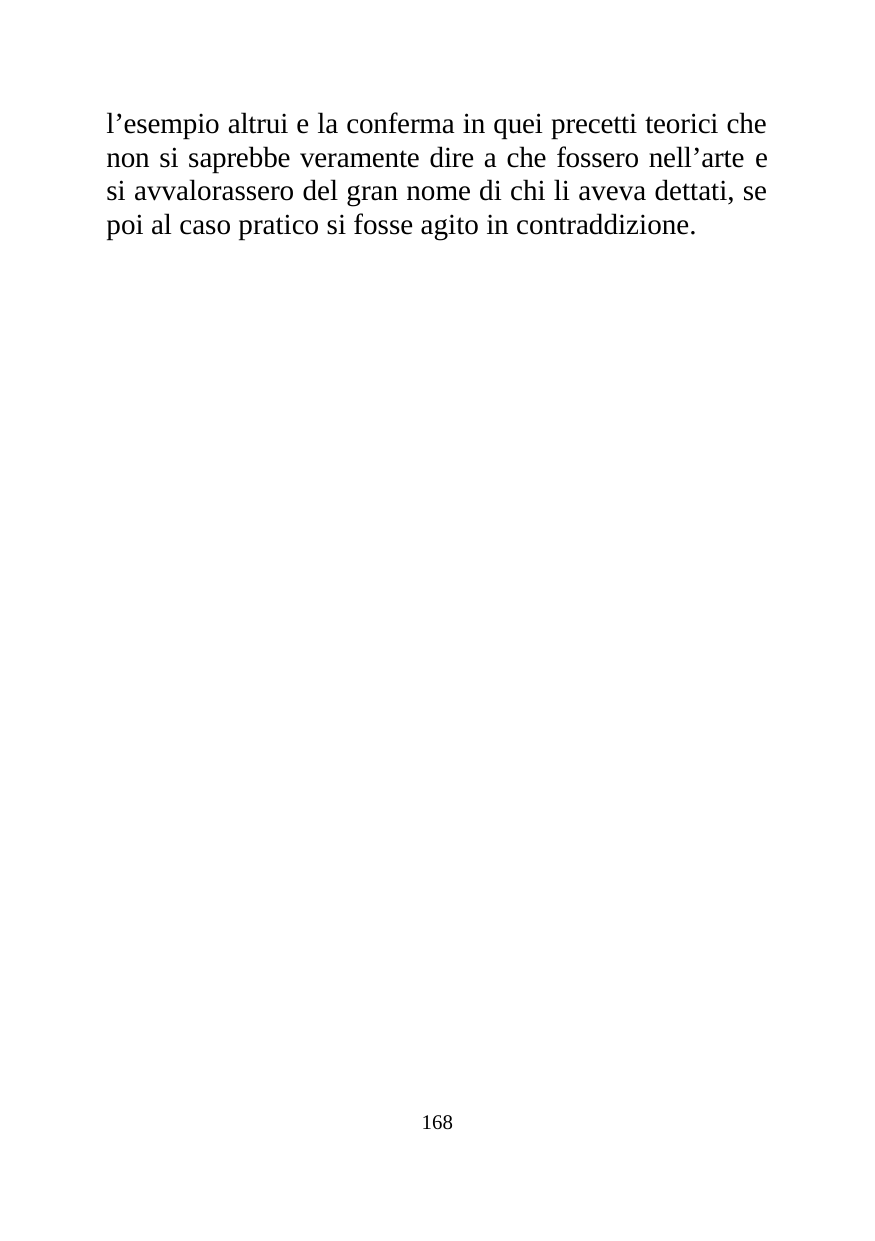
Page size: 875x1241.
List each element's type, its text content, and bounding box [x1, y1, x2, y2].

text l’esempio altrui e la conferma in quei precetti teorici che non si saprebbe veramente dire a che fossero nell’arte e si avvalorassero del gran nome di chi li aveva dettati, se poi al caso pratico si fosse agito in contraddizione. [106, 106, 768, 240]
